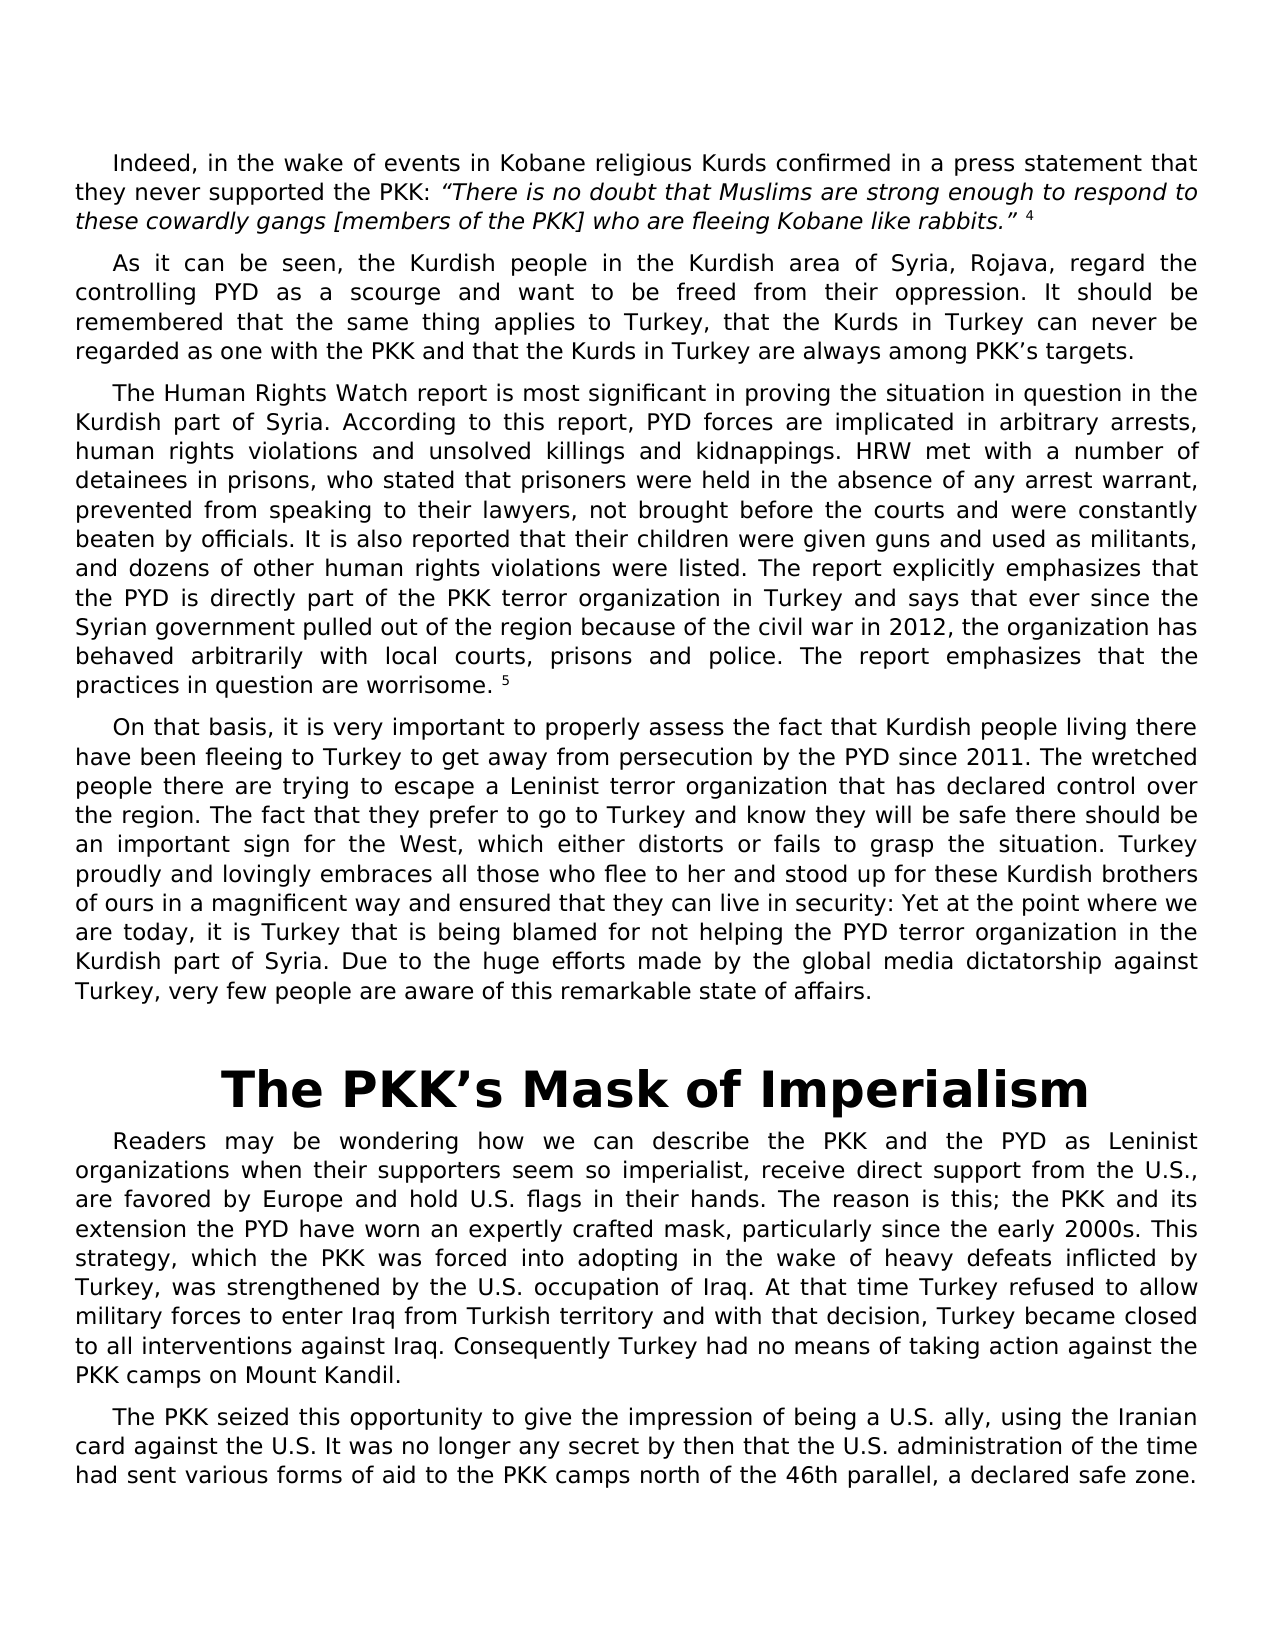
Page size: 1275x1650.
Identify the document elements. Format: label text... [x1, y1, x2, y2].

text On that basis, it is very important to properly assess the fact that Kurdish people living there have been fleeing to Turkey to get away from persecution by the PYD since 2011. The wretched people there are trying to escape a Leninist terror organization that has declared control over the region. The fact that they prefer to go to Turkey and know they will be safe there should be an important sign for the West, which either distorts or fails to grasp the situation. Turkey proudly and lovingly embraces all those who flee to her and stood up for these Kurdish brothers of ours in a magnificent way and ensured that they can live in security: Yet at the point where we are today, it is Turkey that is being blamed for not helping the PYD terror organization in the Kurdish part of Syria. Due to the huge efforts made by the global media dictatorship against Turkey, very few people are aware of this remarkable state of affairs. [75, 714, 1200, 1004]
text The PKK seized this opportunity to give the impression of being a U.S. ally, using the Iranian card against the U.S. It was no longer any secret by then that the U.S. administration of the time had sent various forms of aid to the PKK camps north of the 46th parallel, a declared safe zone. [75, 1404, 1200, 1489]
text As it can be seen, the Kurdish people in the Kurdish area of Syria, Rojava, regard the controlling PYD as a scourge and want to be freed from their oppression. It should be remembered that the same thing applies to Turkey, that the Kurds in Turkey can never be regarded as one with the PKK and that the Kurds in Turkey are always among PKK’s targets. [75, 250, 1200, 365]
text Readers may be wondering how we can describe the PKK and the PYD as Leninist organizations when their supporters seem so imperialist, receive direct support from the U.S., are favored by Europe and hold U.S. flags in their hands. The reason is this; the PKK and its extension the PYD have worn an expertly crafted mask, particularly since the early 2000s. This strategy, which the PKK was forced into adopting in the wake of heavy defeats inflicted by Turkey, was strengthened by the U.S. occupation of Iraq. At that time Turkey refused to allow military forces to enter Iraq from Turkish territory and with that decision, Turkey became closed to all interventions against Iraq. Consequently Turkey had no means of taking action against the PKK camps on Mount Kandil. [75, 1128, 1200, 1389]
subtitle The PKK’s Mask of Imperialism [112, 1061, 1200, 1119]
text The Human Rights Watch report is most significant in proving the situation in question in the Kurdish part of Syria. According to this report, PYD forces are implicated in arbitrary arrests, human rights violations and unsolved killings and kidnappings. HRW met with a number of detainees in prisons, who stated that prisoners were held in the absence of any arrest warrant, prevented from speaking to their lawyers, not brought before the courts and were constantly beaten by officials. It is also reported that their children were given guns and used as militants, and dozens of other human rights violations were listed. The report explicitly emphasizes that the PYD is directly part of the PKK terror organization in Turkey and says that ever since the Syrian government pulled out of the region because of the civil war in 2012, the organization has behaved arbitrarily with local courts, prisons and police. The report emphasizes that the practices in question are worrisome. 5 [75, 380, 1200, 699]
text Indeed, in the wake of events in Kobane religious Kurds confirmed in a press statement that they never supported the PKK: “There is no doubt that Muslims are strong enough to respond to these cowardly gangs [members of the PKK] who are fleeing Kobane like rabbits.” 4 [75, 150, 1200, 235]
